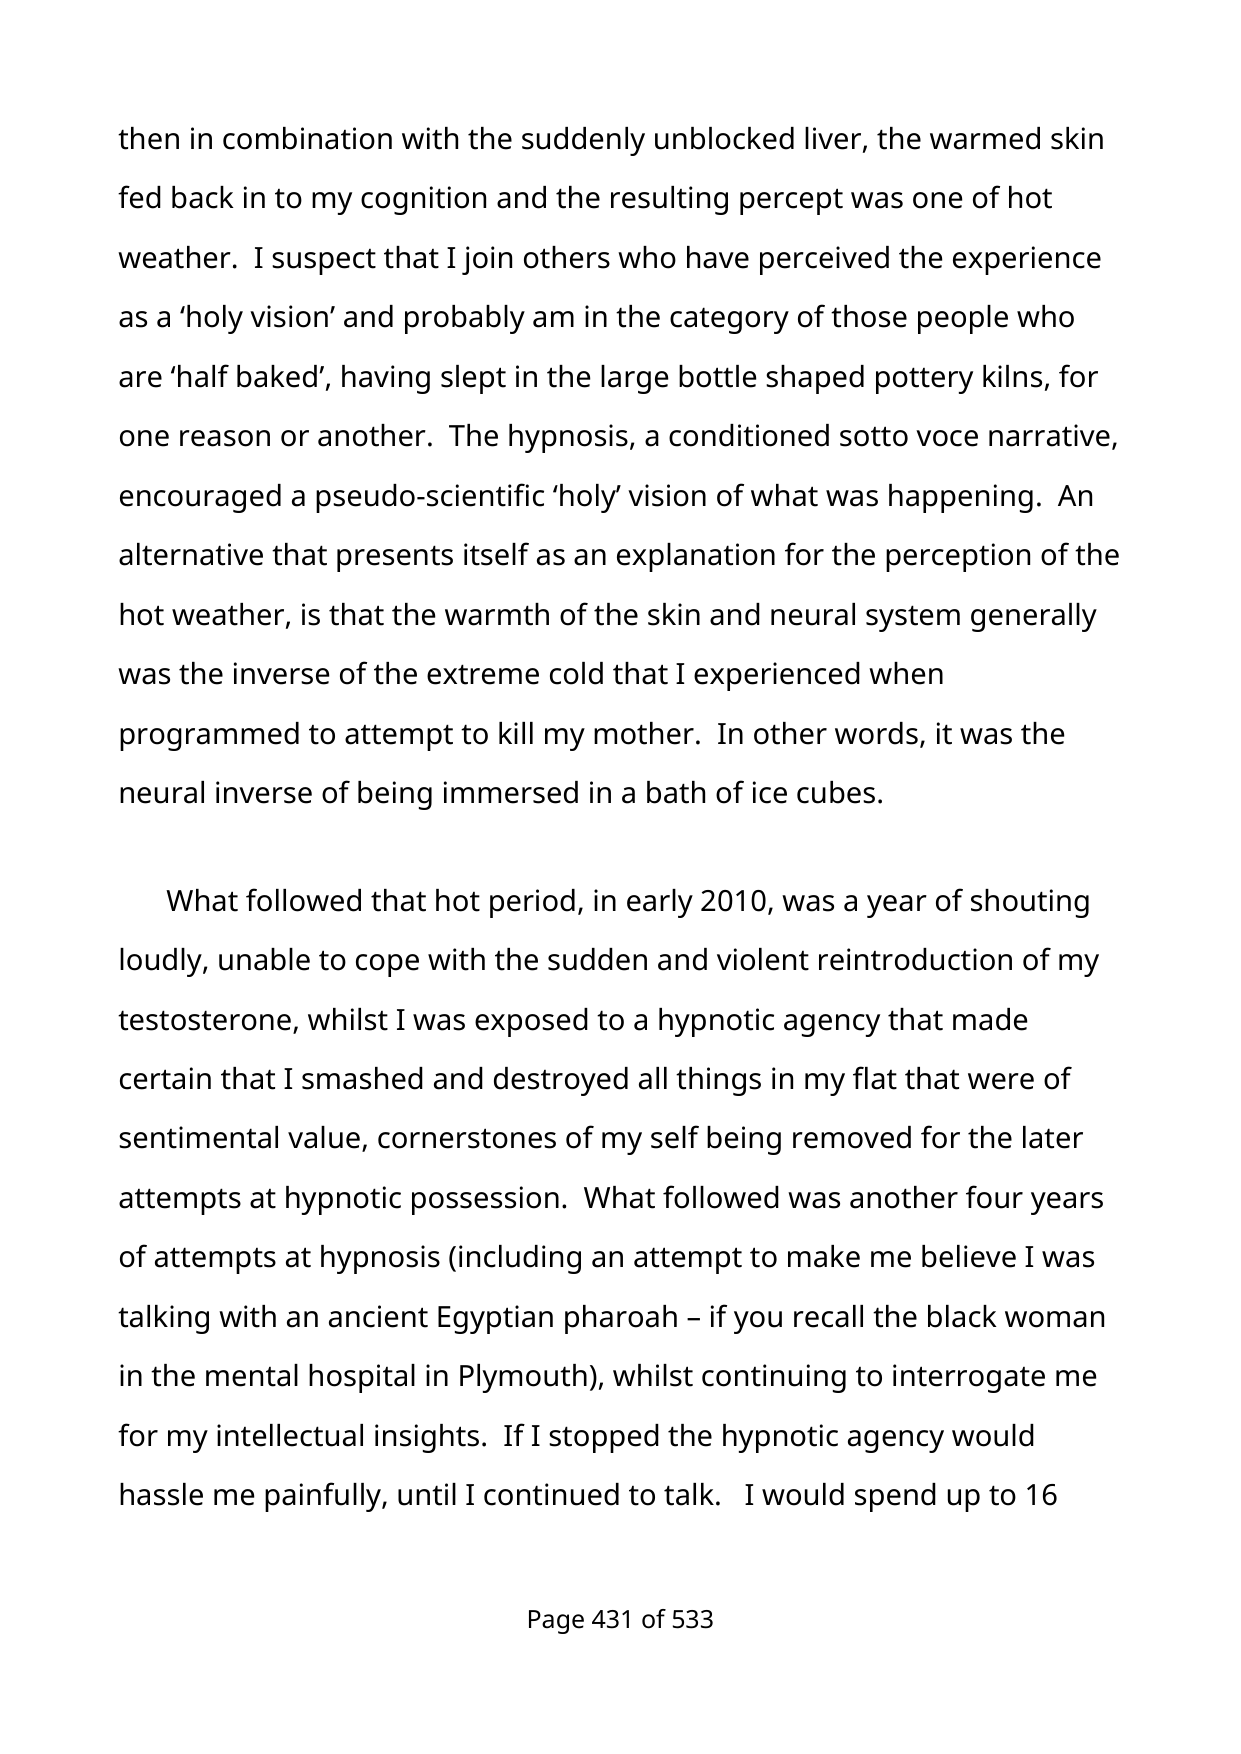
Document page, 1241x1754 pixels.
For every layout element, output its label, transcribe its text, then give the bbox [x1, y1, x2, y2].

text then in combination with the suddenly unblocked liver, the warmed skin fed back in to my cognition and the resulting percept was one of hot weather. I suspect that I join others who have perceived the experience as a ‘holy vision’ and probably am in the category of those people who are ‘half baked’, having slept in the large bottle shaped pottery kilns, for one reason or another. The hypnosis, a conditioned sotto voce narrative, encouraged a pseudo-scientific ‘holy’ vision of what was happening. An alternative that presents itself as an explanation for the perception of the hot weather, is that the warmth of the skin and neural system generally was the inverse of the extreme cold that I experienced when programmed to attempt to kill my mother. In other words, it was the neural inverse of being immersed in a bath of ice cubes. [118, 118, 1122, 812]
text What followed that hot period, in early 2010, was a year of shouting loudly, unable to cope with the sudden and violent reintroduction of my testosterone, whilst I was exposed to a hypnotic agency that made certain that I smashed and destroyed all things in my flat that were of sentimental value, cornerstones of my self being removed for the later attempts at hypnotic possession. What followed was another four years of attempts at hypnosis (including an attempt to make me believe I was talking with an ancient Egyptian pharoah – if you recall the black woman in the mental hospital in Plymouth), whilst continuing to interrogate me for my intellectual insights. If I stopped the hypnotic agency would hassle me painfully, until I continued to talk. I would spend up to 16 [118, 880, 1122, 1514]
